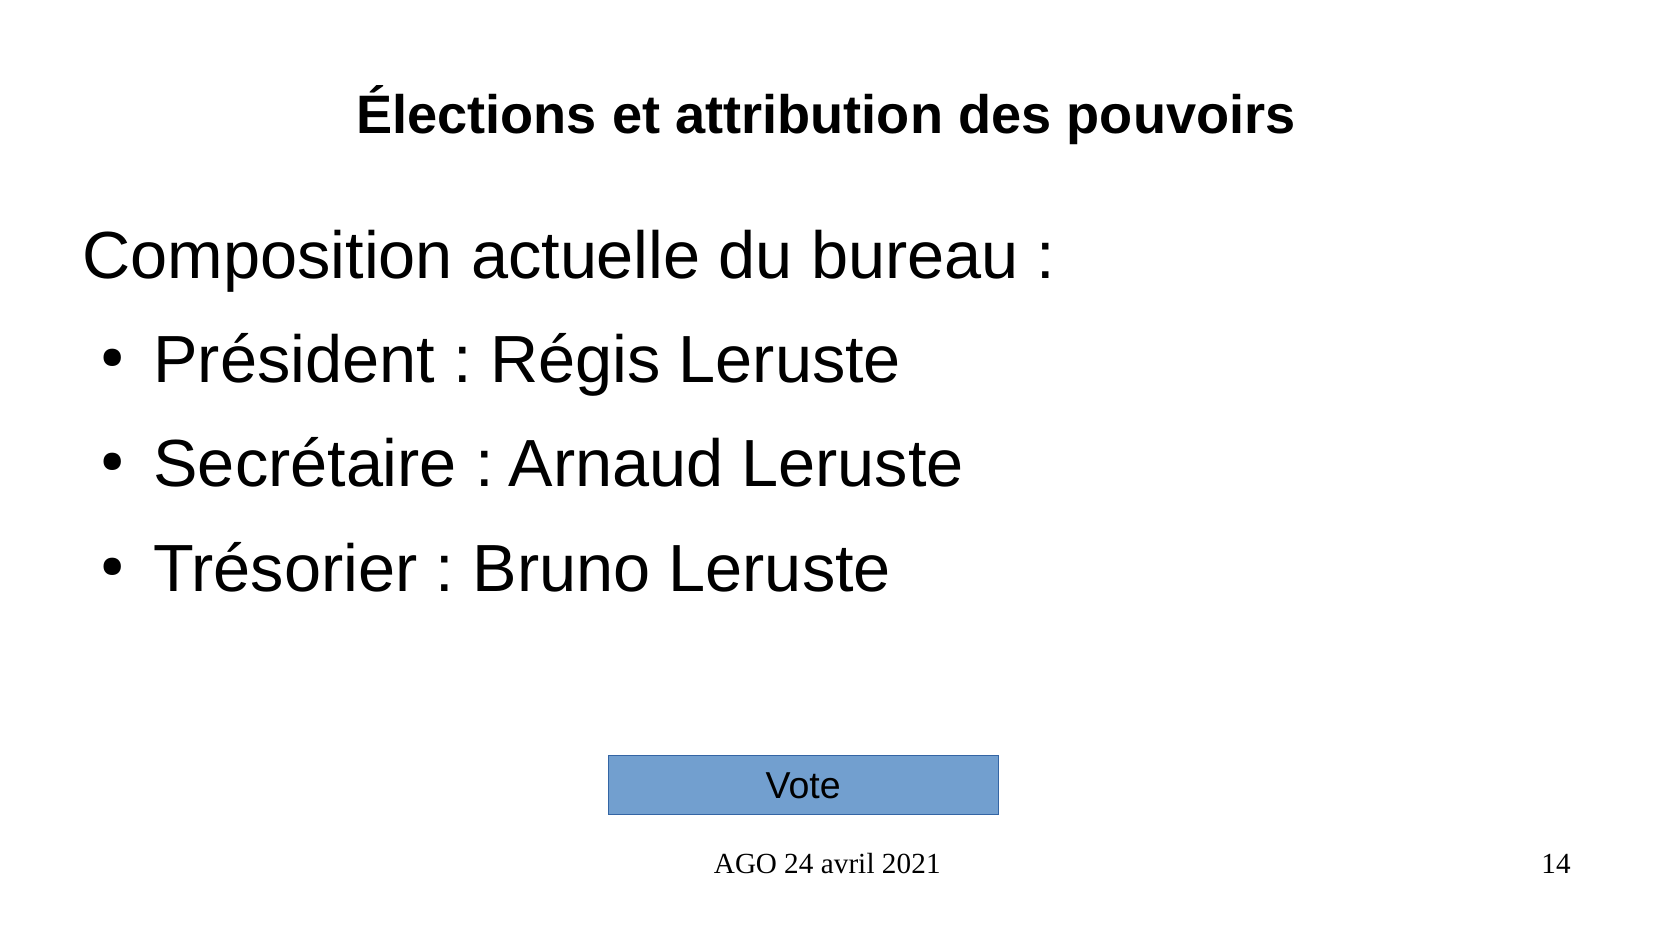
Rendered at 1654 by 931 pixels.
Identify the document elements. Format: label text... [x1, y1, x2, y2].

text_box Vote [608, 755, 999, 815]
title Élections et attribution des pouvoirs [82, 37, 1571, 193]
list Composition actuelle du bureau : Président : Régis Leruste Secrétaire : Arnaud Leruste Trésorier : Bruno Leruste [82, 217, 1571, 758]
